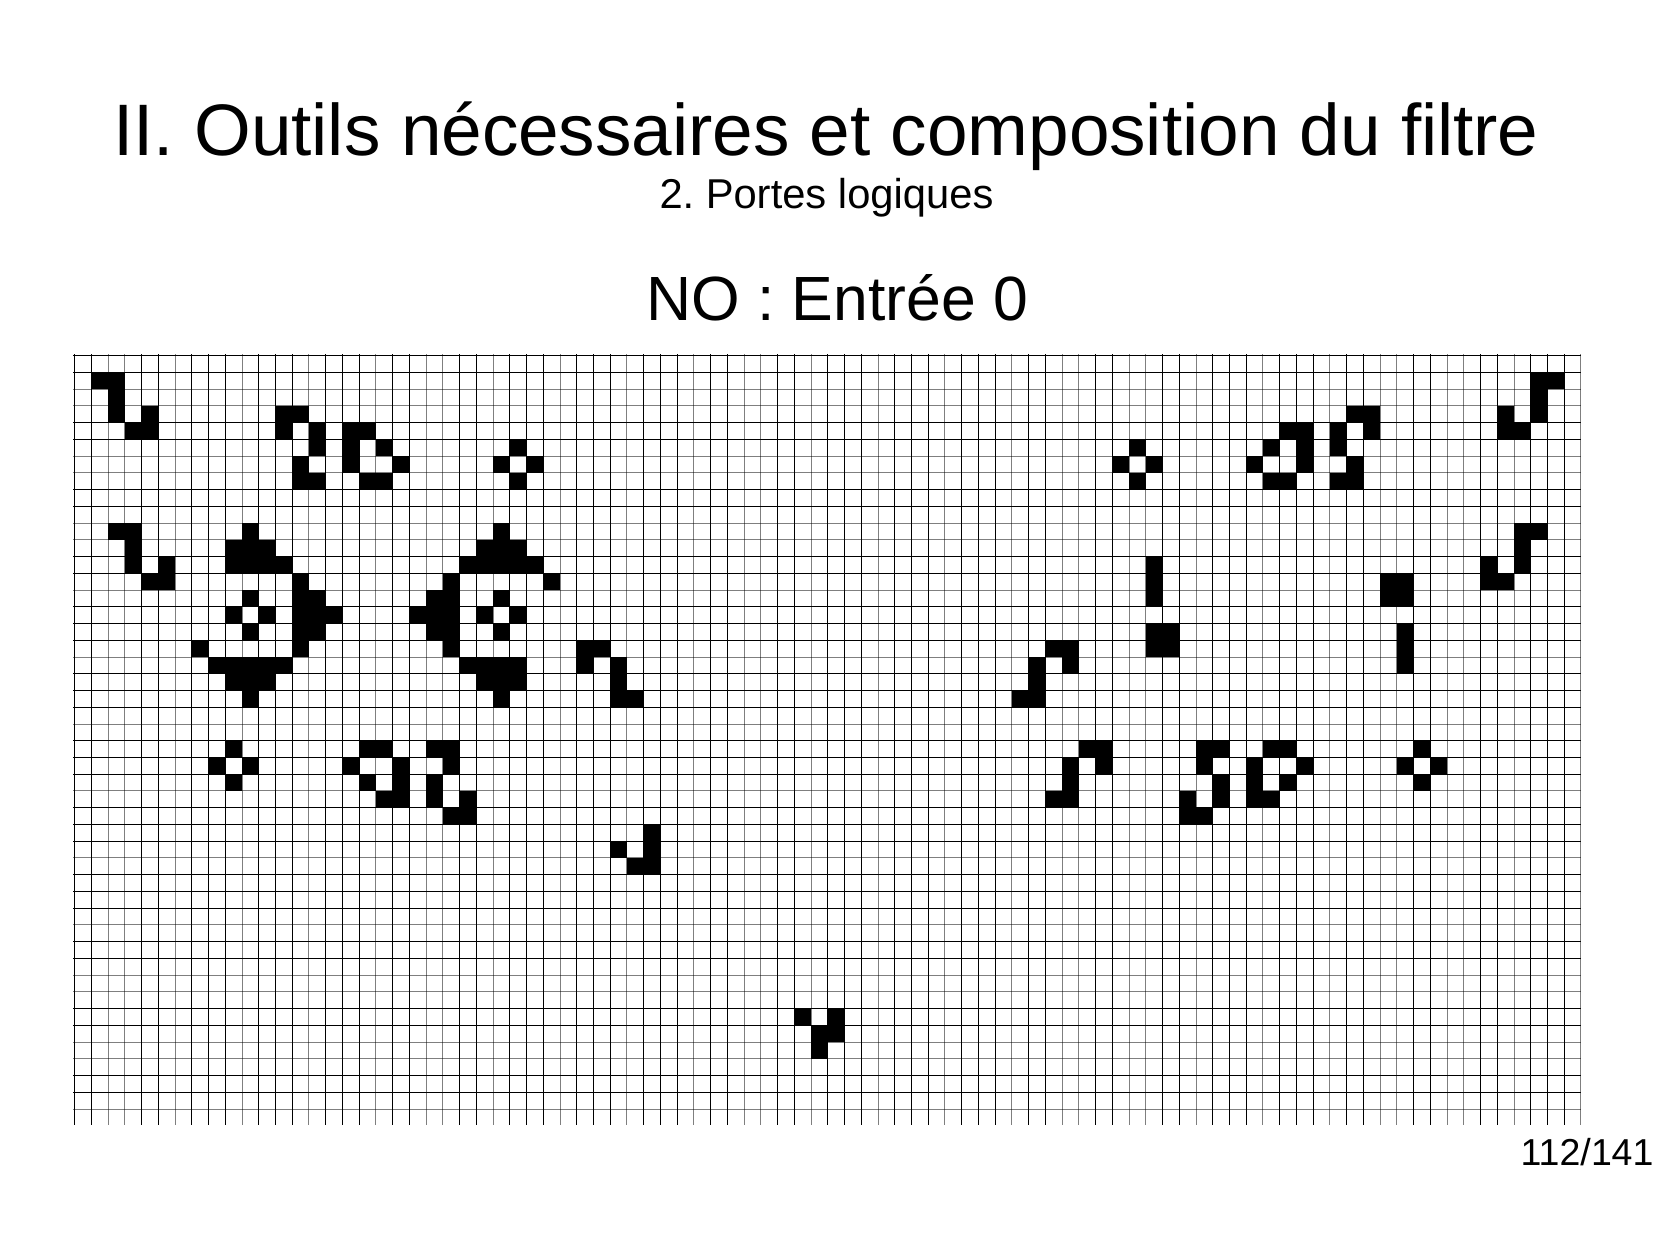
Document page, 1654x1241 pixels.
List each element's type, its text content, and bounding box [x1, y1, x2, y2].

picture [73, 354, 1581, 1125]
text_box <number>/141 [1505, 1124, 1654, 1182]
text_box NO : Entrée 0 [631, 256, 1044, 342]
title II. Outils nécessaires et composition du filtre 2. Portes logiques [82, 49, 1571, 257]
